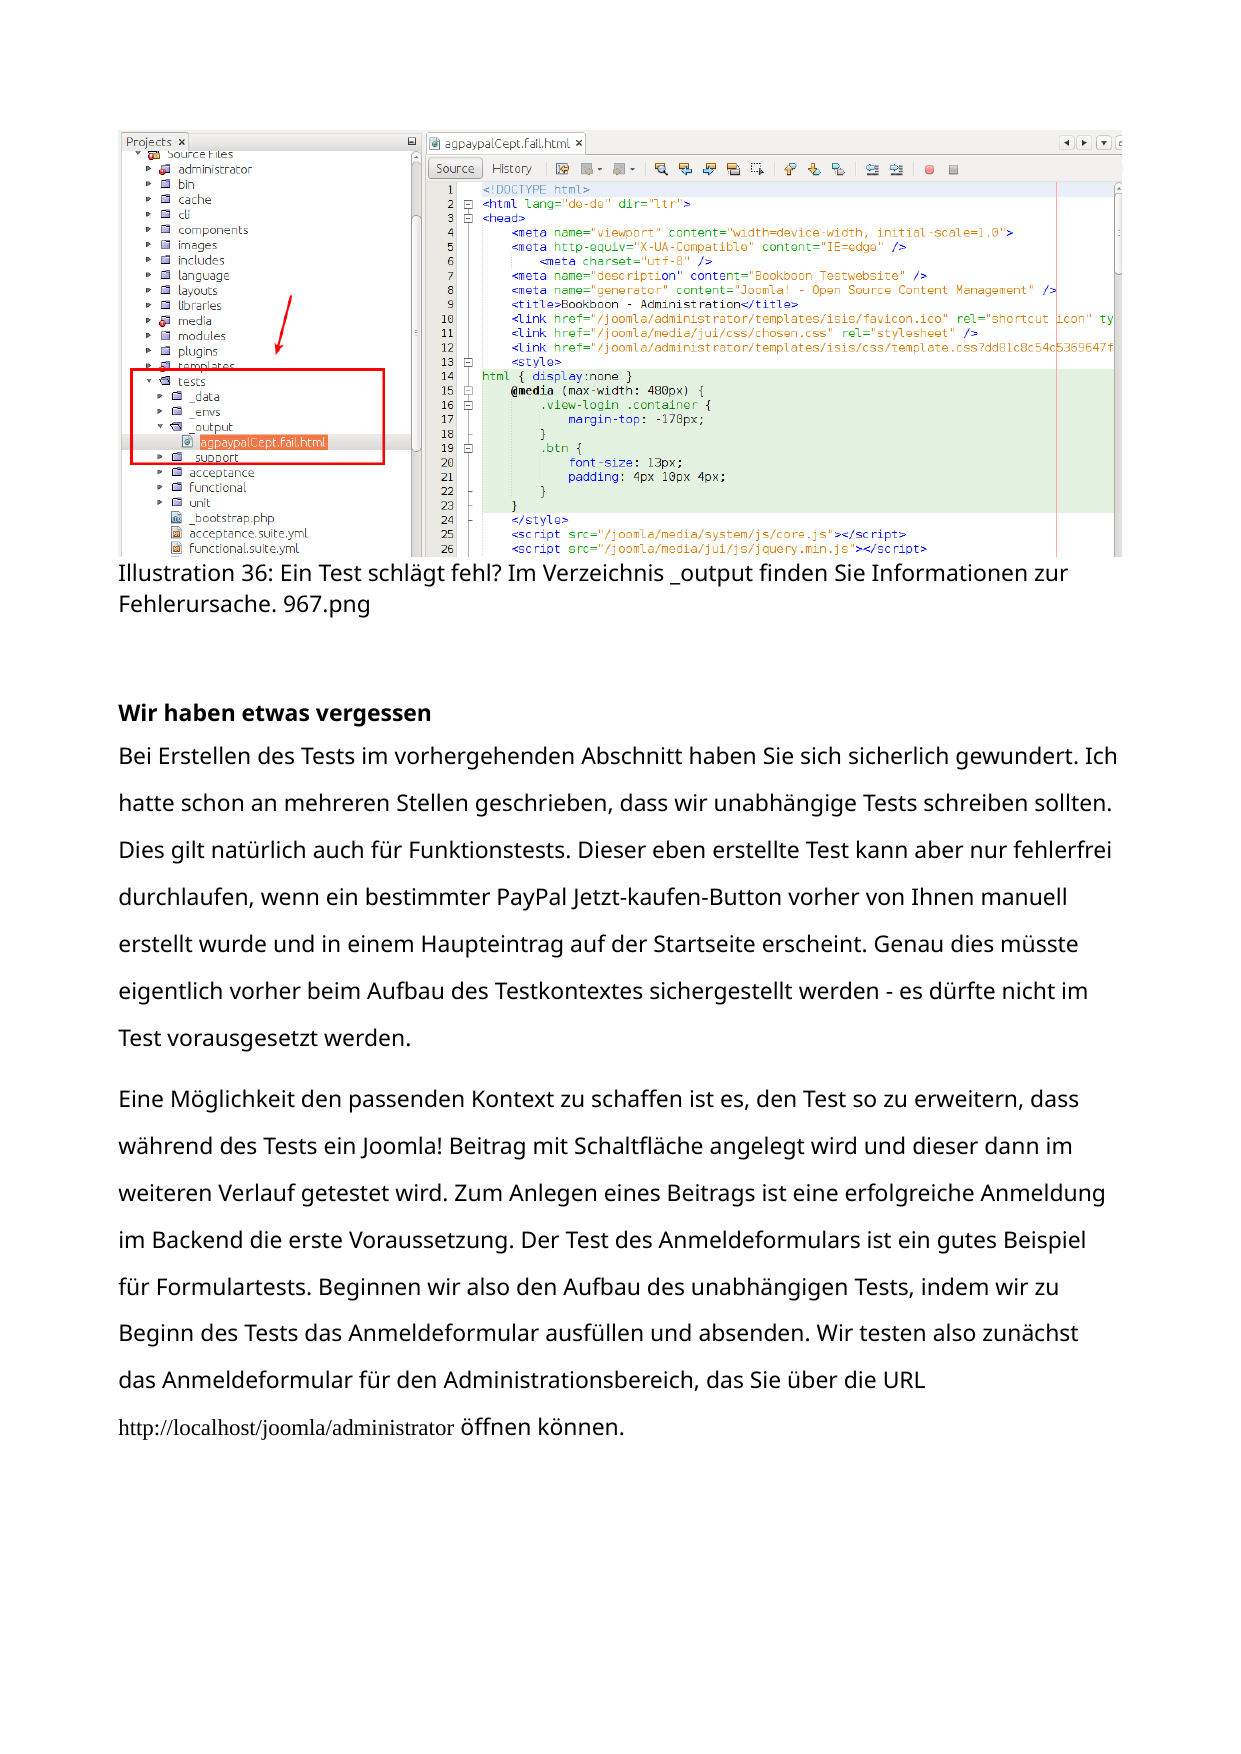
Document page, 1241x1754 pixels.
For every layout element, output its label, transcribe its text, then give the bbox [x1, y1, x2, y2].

text Eine Möglichkeit den passenden Kontext zu schaffen ist es, den Test so zu erweitern, dass während des Tests ein Joomla! Beitrag mit Schaltfläche angelegt wird und dieser dann im weiteren Verlauf getestet wird. Zum Anlegen eines Beitrags ist eine erfolgreiche Anmeldung im Backend die erste Voraussetzung. Der Test des Anmeldeformulars ist ein gutes Beispiel für Formulartests. Beginnen wir also den Aufbau des unabhängigen Tests, indem wir zu Beginn des Tests das Anmeldeformular ausfüllen und absenden. Wir testen also zunächst das Anmeldeformular für den Administrationsbereich, das Sie über die URL http://localhost/joomla/administrator öffnen können. [118, 1083, 1122, 1442]
picture [118, 130, 1123, 557]
text Illustration 36: Ein Test schlägt fehl? Im Verzeichnis _output finden Sie Informationen zur Fehlerursache. 967.png [118, 557, 1122, 619]
subtitle Wir haben etwas vergessen [118, 696, 1122, 728]
text Bei Erstellen des Tests im vorhergehenden Abschnitt haben Sie sich sicherlich gewundert. Ich hatte schon an mehreren Stellen geschrieben, dass wir unabhängige Tests schreiben sollten. Dies gilt natürlich auch für Funktionstests. Dieser eben erstellte Test kann aber nur fehlerfrei durchlaufen, wenn ein bestimmter PayPal Jetzt-kaufen-Button vorher von Ihnen manuell erstellt wurde und in einem Haupteintrag auf der Startseite erscheint. Genau dies müsste eigentlich vorher beim Aufbau des Testkontextes sichergestellt werden - es dürfte nicht im Test vorausgesetzt werden. [118, 740, 1122, 1053]
